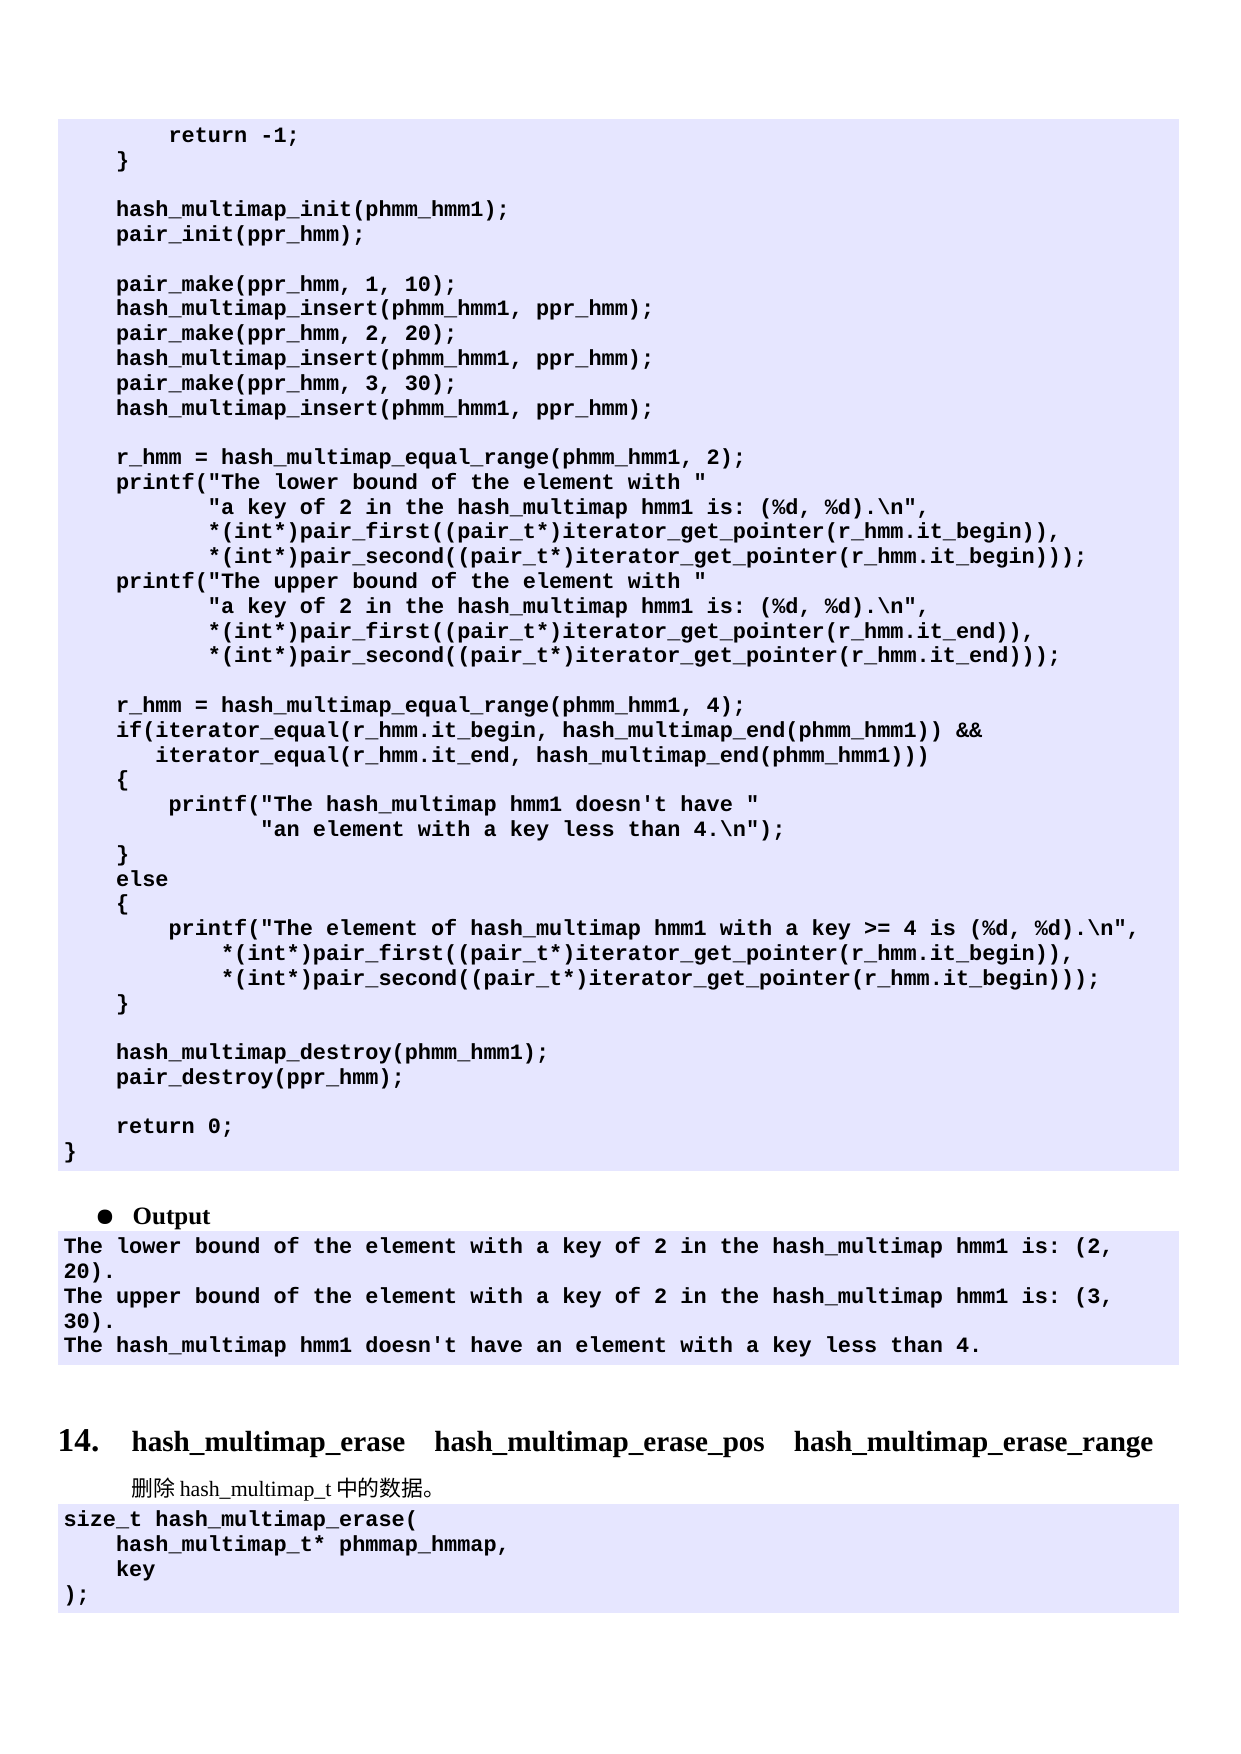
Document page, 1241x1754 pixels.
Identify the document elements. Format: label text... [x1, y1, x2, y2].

table_header The lower bound of the element with a key of 2 in the hash_multimap hmm1 is: (2, 20). The upper bound of the element with a key of 2 in the hash_multimap hmm1 is: (3, 30). The hash_multimap hmm1 doesn't have an element with a key less than 4. [58, 1231, 1179, 1365]
subtitle hash_multimap_erase hash_multimap_erase_pos hash_multimap_erase_range [57, 1420, 1179, 1458]
table_header return -1; } hash_multimap_init(phmm_hmm1); pair_init(ppr_hmm); pair_make(ppr_hmm, 1, 10); hash_multimap_insert(phmm_hmm1, ppr_hmm); pair_make(ppr_hmm, 2, 20); hash_multimap_insert(phmm_hmm1, ppr_hmm); pair_make(ppr_hmm, 3, 30); hash_multimap_insert(phmm_hmm1, ppr_hmm); r_hmm = hash_multimap_equal_range(phmm_hmm1, 2); printf("The lower bound of the element with " "a key of 2 in the hash_multimap hmm1 is: (%d, %d).\n", *(int*)pair_first((pair_t*)iterator_get_pointer(r_hmm.it_begin)), *(int*)pair_second((pair_t*)iterator_get_pointer(r_hmm.it_begin))); printf("The upper bound of the element with " "a key of 2 in the hash_multimap hmm1 is: (%d, %d).\n", *(int*)pair_first((pair_t*)iterator_get_pointer(r_hmm.it_end)), *(int*)pair_second((pair_t*)iterator_get_pointer(r_hmm.it_end))); r_hmm = hash_multimap_equal_range(phmm_hmm1, 4); if(iterator_equal(r_hmm.it_begin, hash_multimap_end(phmm_hmm1)) && iterator_equal(r_hmm.it_end, hash_multimap_end(phmm_hmm1))) { printf("The hash_multimap hmm1 doesn't have " "an element with a key less than 4.\n"); } else { printf("The element of hash_multimap hmm1 with a key >= 4 is (%d, %d).\n", *(int*)pair_first((pair_t*)iterator_get_pointer(r_hmm.it_begin)), *(int*)pair_second((pair_t*)iterator_get_pointer(r_hmm.it_begin))); } hash_multimap_destroy(phmm_hmm1); pair_destroy(ppr_hmm); return 0; } [58, 119, 1179, 1171]
list Output [95, 1201, 1179, 1229]
text 删除hash_multimap_t中的数据。 [57, 1471, 1179, 1503]
table_header size_t hash_multimap_erase( hash_multimap_t* phmmap_hmmap, key ); [58, 1504, 1179, 1613]
